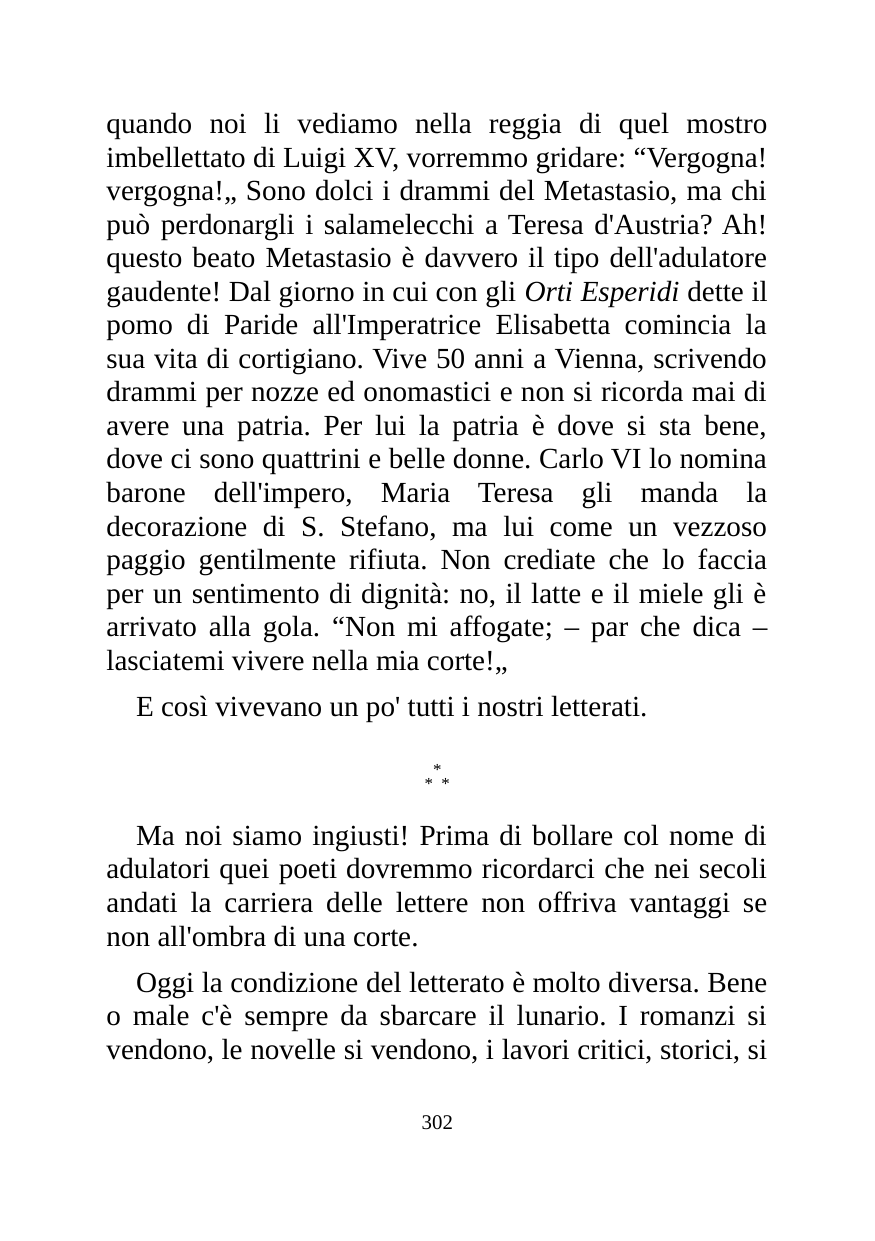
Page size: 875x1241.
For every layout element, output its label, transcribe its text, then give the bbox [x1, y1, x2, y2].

text E così vivevano un po' tutti i nostri letterati. [106, 689, 768, 722]
text Oggi la condizione del letterato è molto diversa. Bene o male c'è sempre da sbarcare il lunario. I romanzi si vendono, le novelle si vendono, i lavori critici, storici, si [106, 965, 768, 1065]
text Ma noi siamo ingiusti! Prima di bollare col nome di adulatori quei poeti dovremmo ricordarci che nei secoli andati la carriera delle lettere non offriva vantaggi se non all'ombra di una corte. [106, 818, 768, 952]
text *** [106, 760, 768, 793]
text quando noi li vediamo nella reggia di quel mostro imbellettato di Luigi XV, vorremmo gridare: “Vergogna! vergogna!„ Sono dolci i drammi del Metastasio, ma chi può perdonargli i salamelecchi a Teresa d'Austria? Ah! questo beato Metastasio è davvero il tipo dell'adulatore gaudente! Dal giorno in cui con gli Orti Esperidi dette il pomo di Paride all'Imperatrice Elisabetta comincia la sua vita di cortigiano. Vive 50 anni a Vienna, scrivendo drammi per nozze ed onomastici e non si ricorda mai di avere una patria. Per lui la patria è dove si sta bene, dove ci sono quattrini e belle donne. Carlo VI lo nomina barone dell'impero, Maria Teresa gli manda la decorazione di S. Stefano, ma lui come un vezzoso paggio gentilmente rifiuta. Non crediate che lo faccia per un sentimento di dignità: no, il latte e il miele gli è arrivato alla gola. “Non mi affogate; – par che dica – lasciatemi vivere nella mia corte!„ [106, 106, 768, 676]
